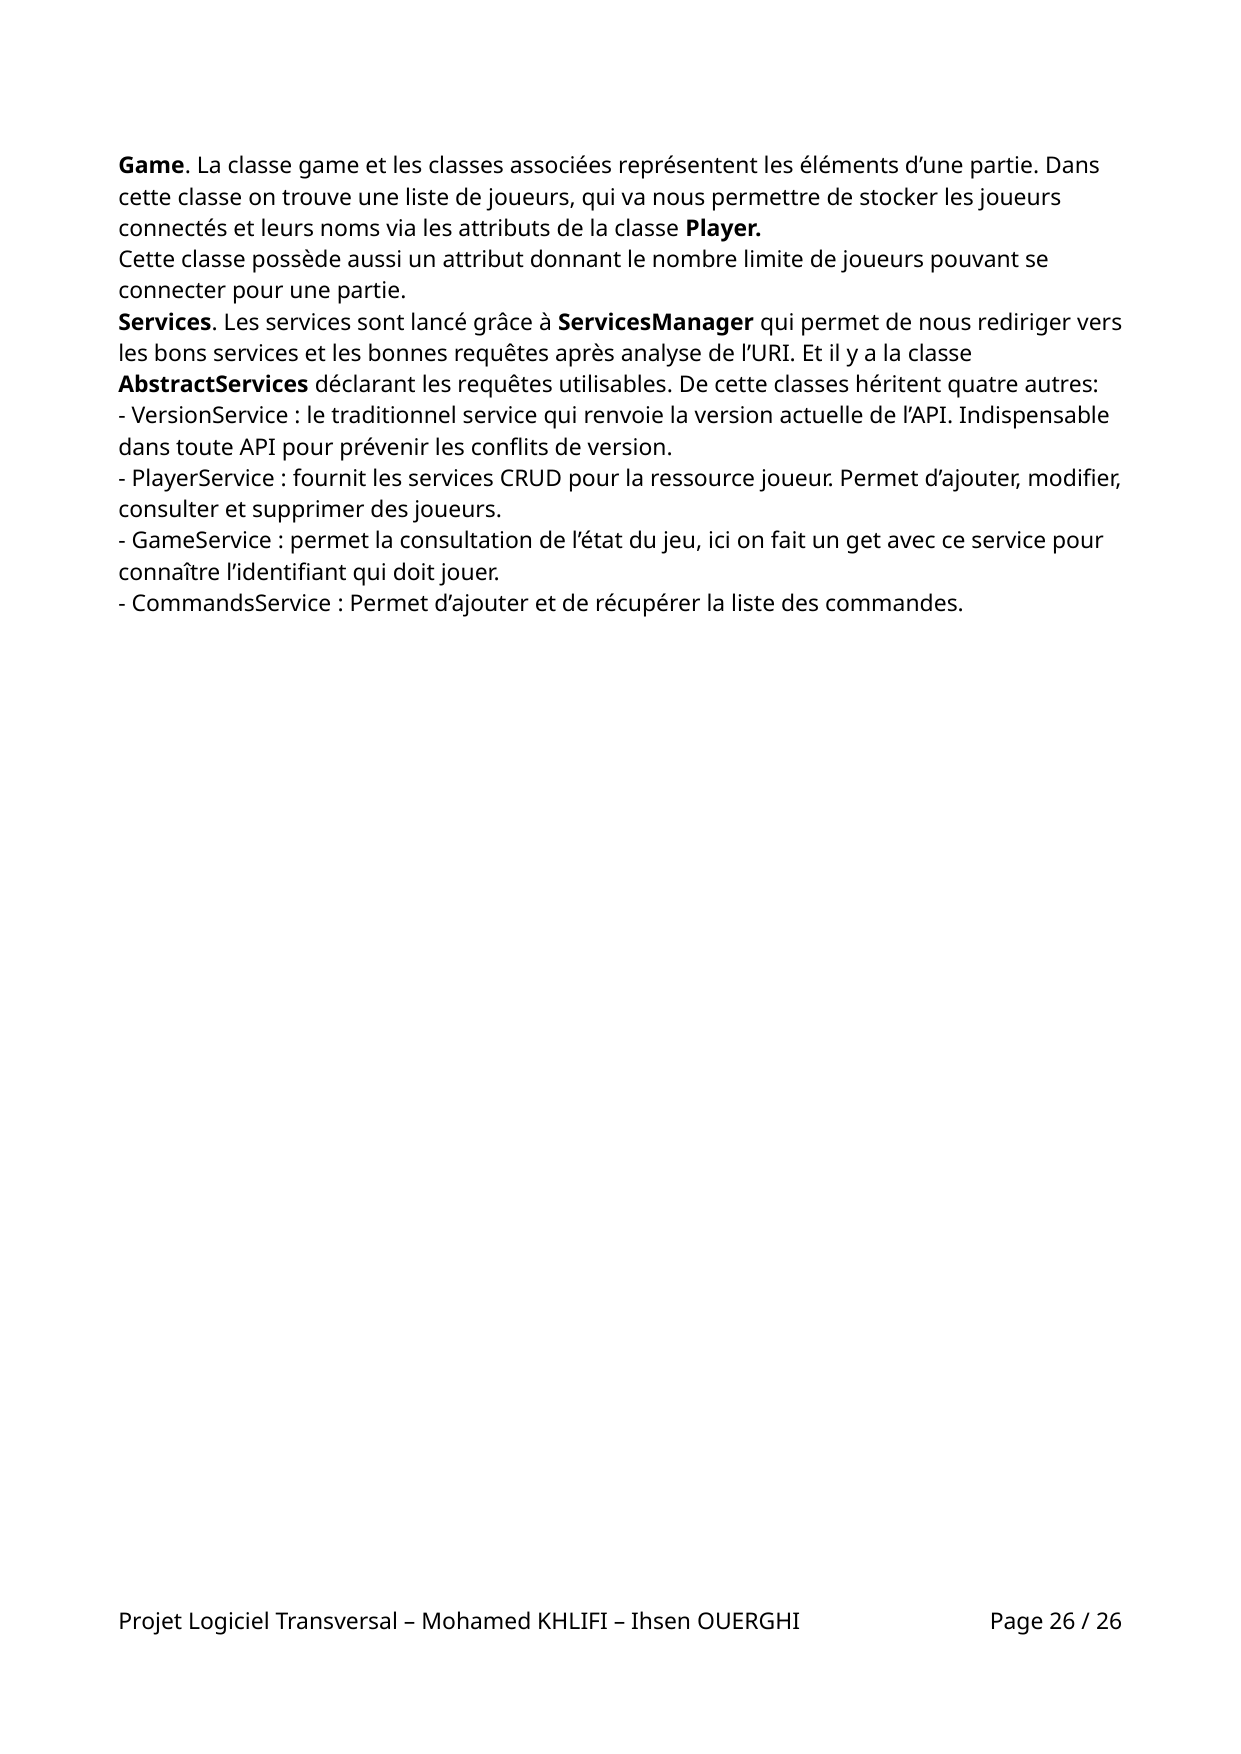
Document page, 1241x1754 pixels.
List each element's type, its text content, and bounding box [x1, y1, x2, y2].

text Cette classe possède aussi un attribut donnant le nombre limite de joueurs pouvant se connecter pour une partie. [118, 243, 1122, 306]
text - PlayerService : fournit les services CRUD pour la ressource joueur. Permet d’ajouter, modifier, consulter et supprimer des joueurs. [118, 462, 1122, 524]
text Game. La classe game et les classes associées représentent les éléments d’une partie. Dans cette classe on trouve une liste de joueurs, qui va nous permettre de stocker les joueurs connectés et leurs noms via les attributs de la classe Player. [118, 149, 1122, 243]
text - GameService : permet la consultation de l’état du jeu, ici on fait un get avec ce service pour connaître l’identifiant qui doit jouer. [118, 524, 1122, 587]
text - CommandsService : Permet d’ajouter et de récupérer la liste des commandes. [118, 587, 1122, 618]
text Services. Les services sont lancé grâce à ServicesManager qui permet de nous rediriger vers les bons services et les bonnes requêtes après analyse de l’URI. Et il y a la classe AbstractServices déclarant les requêtes utilisables. De cette classes héritent quatre autres: [118, 306, 1122, 399]
text - VersionService : le traditionnel service qui renvoie la version actuelle de l’API. Indispensable dans toute API pour prévenir les conflits de version. [118, 399, 1122, 462]
